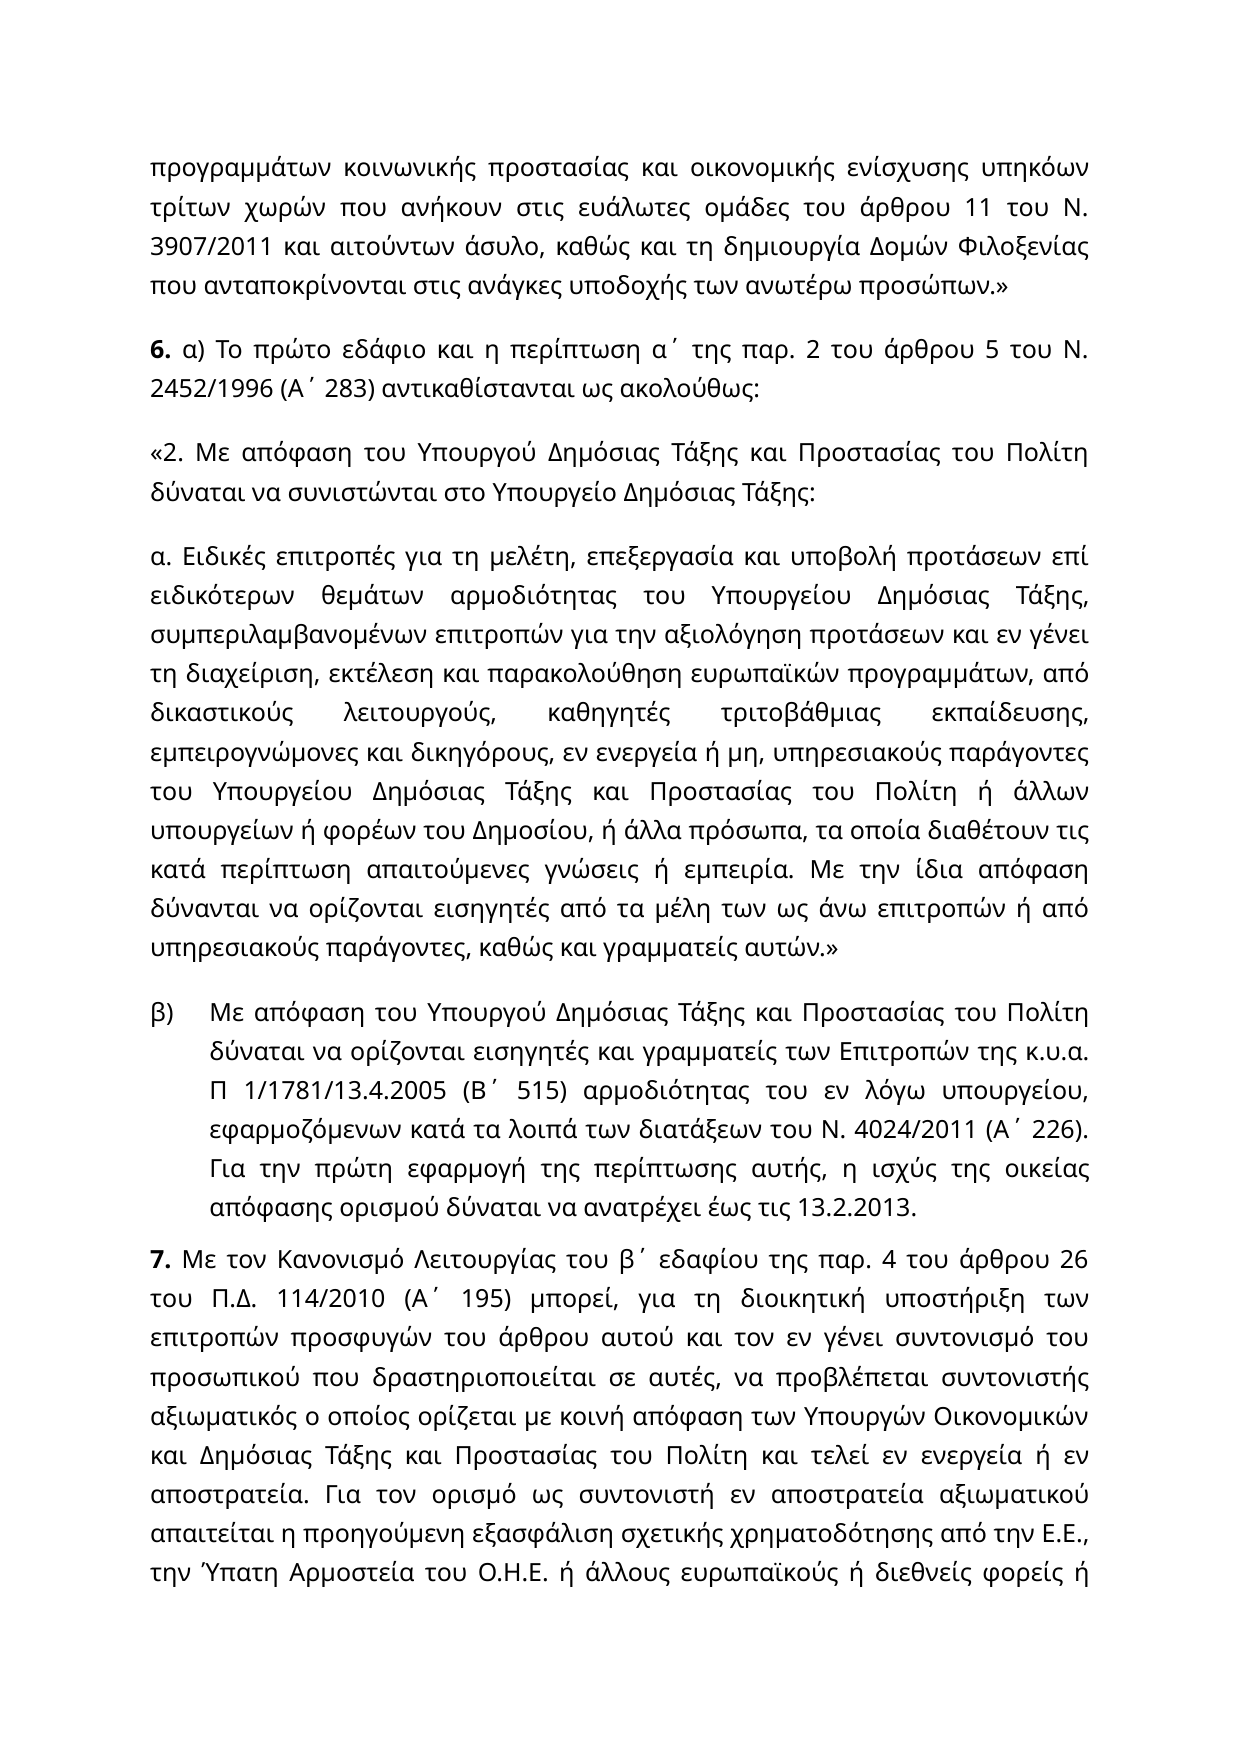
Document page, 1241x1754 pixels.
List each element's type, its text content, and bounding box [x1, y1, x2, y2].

text 6. α) Το πρώτο εδάφιο και η περίπτωση α΄ της παρ. 2 του άρθρου 5 του Ν. 2452/1996 (Α΄ 283) αντικαθίστανται ως ακολούθως: [150, 332, 1090, 405]
list β) Με απόφαση του Υπουργού Δημόσιας Τάξης και Προστασίας του Πολίτη δύναται να ορίζονται εισηγητές και γραμματείς των Επιτροπών της κ.υ.α. Π 1/1781/13.4.2005 (Β΄ 515) αρμοδιότητας του εν λόγω υπουργείου, εφαρμοζόμενων κατά τα λοιπά των διατάξεων του Ν. 4024/2011 (Α΄ 226). Για την πρώτη εφαρμογή της περίπτωσης αυτής, η ισχύς της οικείας απόφασης ορισμού δύναται να ανατρέχει έως τις 13.2.2013. [150, 994, 1090, 1224]
text «2. Με απόφαση του Υπουργού Δημόσιας Τάξης και Προστασίας του Πολίτη δύναται να συνιστώνται στο Υπουργείο Δημόσιας Τάξης: [150, 435, 1090, 508]
text προγραμμάτων κοινωνικής προστασίας και οικονομικής ενίσχυσης υπηκόων τρίτων χωρών που ανήκουν στις ευάλωτες ομάδες του άρθρου 11 του Ν. 3907/2011 και αιτούντων άσυλο, καθώς και τη δημιουργία Δομών Φιλοξενίας που ανταποκρίνονται στις ανάγκες υποδοχής των ανωτέρω προσώπων.» [150, 150, 1090, 302]
text 7. Με τον Κανονισμό Λειτουργίας του β΄ εδαφίου της παρ. 4 του άρθρου 26 του Π.Δ. 114/2010 (Α΄ 195) μπορεί, για τη διοικητική υποστήριξη των επιτροπών προσφυγών του άρθρου αυτού και τον εν γένει συντονισμό του προσωπικού που δραστηριοποιείται σε αυτές, να προβλέπεται συντονιστής αξιωματικός ο οποίος ορίζεται με κοινή απόφαση των Υπουργών Οικονομικών και Δημόσιας Τάξης και Προστασίας του Πολίτη και τελεί εν ενεργεία ή εν αποστρατεία. Για τον ορισμό ως συντονιστή εν αποστρατεία αξιωματικού απαιτείται η προηγούμενη εξασφάλιση σχετικής χρηματοδότησης από την Ε.Ε., την Ύπατη Αρμοστεία του Ο.Η.Ε. ή άλλους ευρωπαϊκούς ή διεθνείς φορείς ή [150, 1242, 1090, 1589]
text α. Ειδικές επιτροπές για τη μελέτη, επεξεργασία και υποβολή προτάσεων επί ειδικότερων θεμάτων αρμοδιότητας του Υπουργείου Δημόσιας Τάξης, συμπεριλαμβανομένων επιτροπών για την αξιολόγηση προτάσεων και εν γένει τη διαχείριση, εκτέλεση και παρακολούθηση ευρωπαϊκών προγραμμάτων, από δικαστικούς λειτουργούς, καθηγητές τριτοβάθμιας εκπαίδευσης, εμπειρογνώμονες και δικηγόρους, εν ενεργεία ή μη, υπηρεσιακούς παράγοντες του Υπουργείου Δημόσιας Τάξης και Προστασίας του Πολίτη ή άλλων υπουργείων ή φορέων του Δημοσίου, ή άλλα πρόσωπα, τα οποία διαθέτουν τις κατά περίπτωση απαιτούμενες γνώσεις ή εμπειρία. Με την ίδια απόφαση δύνανται να ορίζονται εισηγητές από τα μέλη των ως άνω επιτροπών ή από υπηρεσιακούς παράγοντες, καθώς και γραμματείς αυτών.» [150, 538, 1090, 964]
